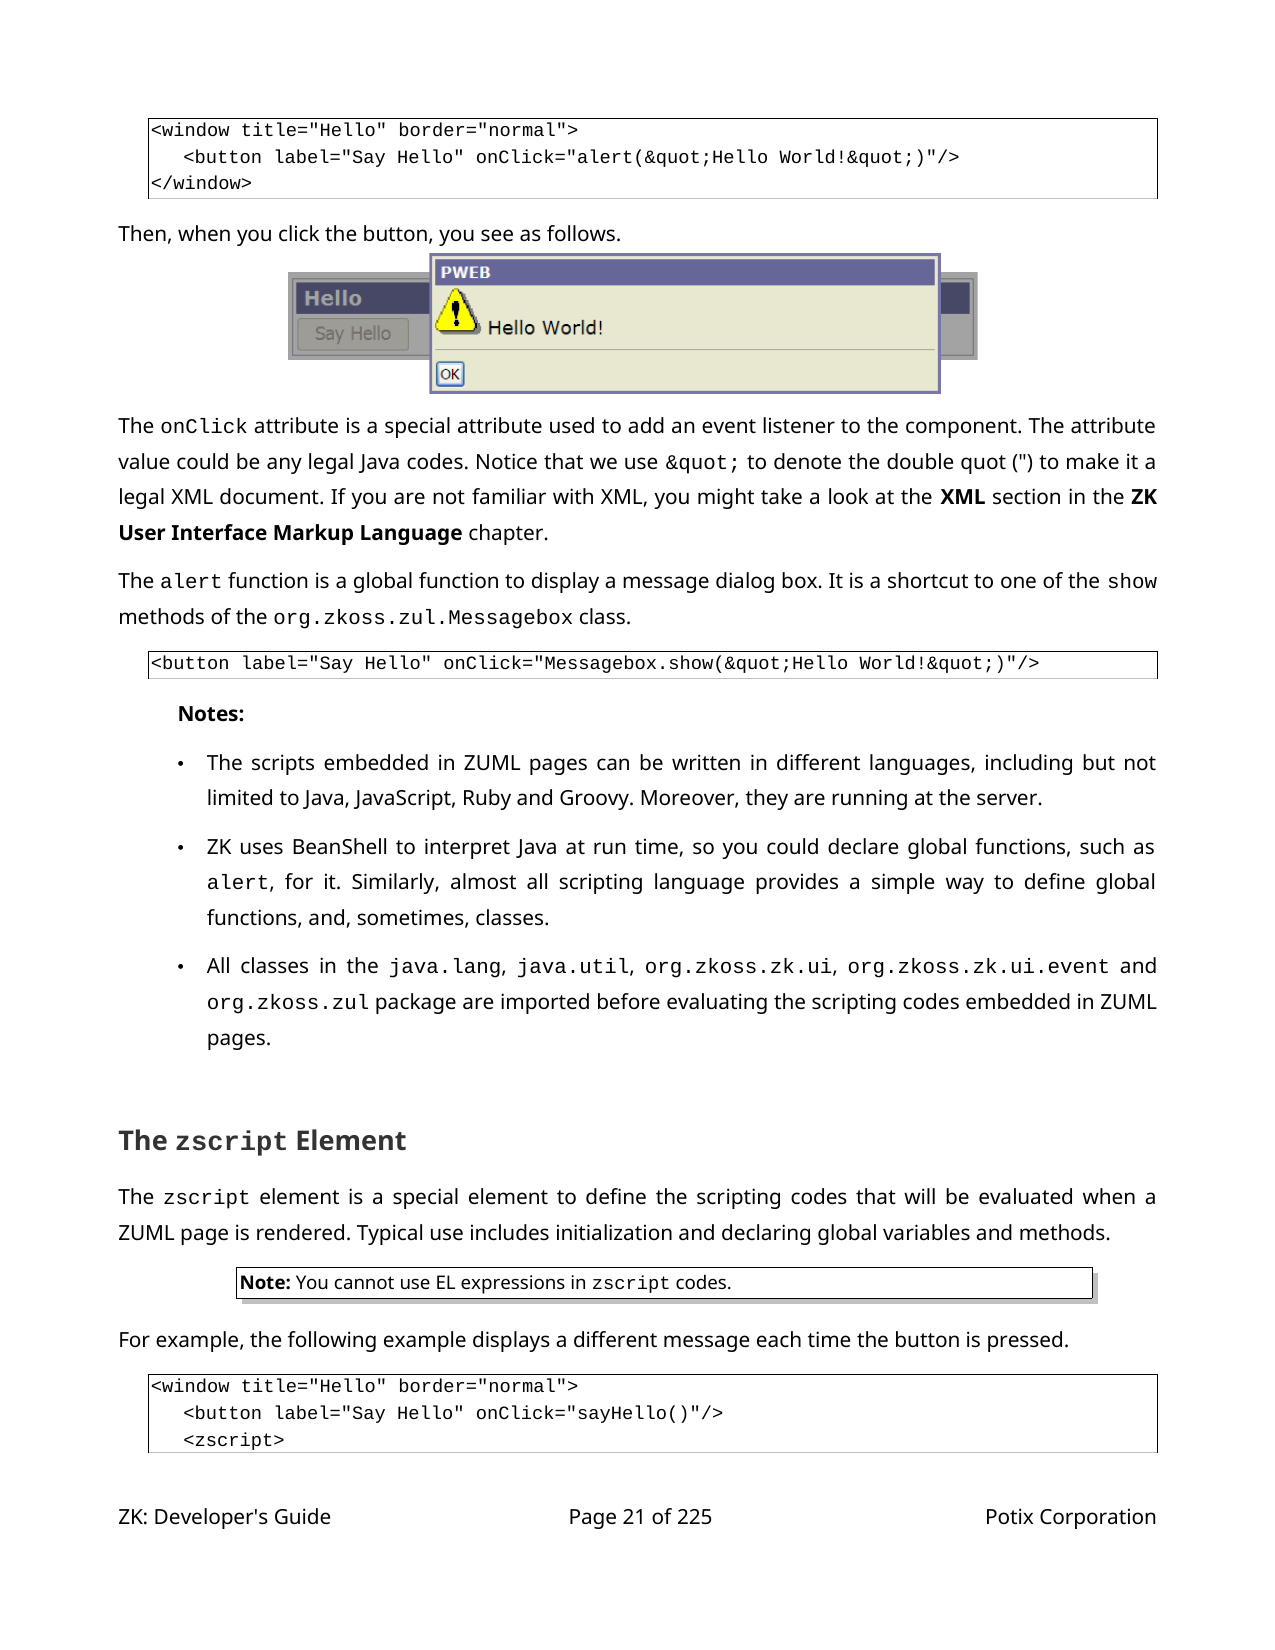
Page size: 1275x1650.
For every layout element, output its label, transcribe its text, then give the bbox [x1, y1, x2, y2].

text <window title="Hello" border="normal"> <button label="Say Hello" onClick="alert(&quot;Hello World!&quot;)"/> </window> [149, 119, 1157, 198]
text Note: You cannot use EL expressions in zscript codes. [237, 1268, 1092, 1298]
list The scripts embedded in ZUML pages can be written in different languages, including but not limited to Java, JavaScript, Ruby and Groovy. Moreover, they are running at the server. [177, 748, 1157, 811]
list ZK uses BeanShell to interpret Java at run time, so you could declare global functions, such as alert, for it. Similarly, almost all scripting language provides a simple way to define global functions, and, sometimes, classes. [177, 832, 1157, 931]
text For example, the following example displays a different message each time the button is pressed. [118, 1325, 1157, 1353]
text The onClick attribute is a special attribute used to add an event listener to the component. The attribute value could be any legal Java codes. Notice that we use &quot; to denote the double quot (") to make it a legal XML document. If you are not familiar with XML, you might take a look at the XML section in the ZK User Interface Markup Language chapter. [118, 394, 1157, 546]
list All classes in the java.lang, java.util, org.zkoss.zk.ui, org.zkoss.zk.ui.event and org.zkoss.zul package are imported before evaluating the scripting codes embedded in ZUML pages. [177, 952, 1157, 1051]
text <button label="Say Hello" onClick="sayHello()"/> [149, 1401, 1157, 1425]
picture [288, 253, 978, 394]
text <button label="Say Hello" onClick="Messagebox.show(&quot;Hello World!&quot;)"/> [149, 652, 1157, 678]
text Notes: [177, 699, 1157, 727]
text <zscript> [149, 1428, 1157, 1452]
text The alert function is a global function to display a message dialog box. It is a shortcut to one of the show methods of the org.zkoss.zul.Messagebox class. [118, 567, 1157, 631]
subtitle The zscript Element [118, 1122, 1157, 1158]
text Then, when you click the button, you see as follows. [118, 219, 1157, 247]
text <window title="Hello" border="normal"> [149, 1375, 1157, 1398]
text The zscript element is a special element to define the scripting codes that will be evaluated when a ZUML page is rendered. Typical use includes initialization and declaring global variables and methods. [118, 1182, 1157, 1246]
